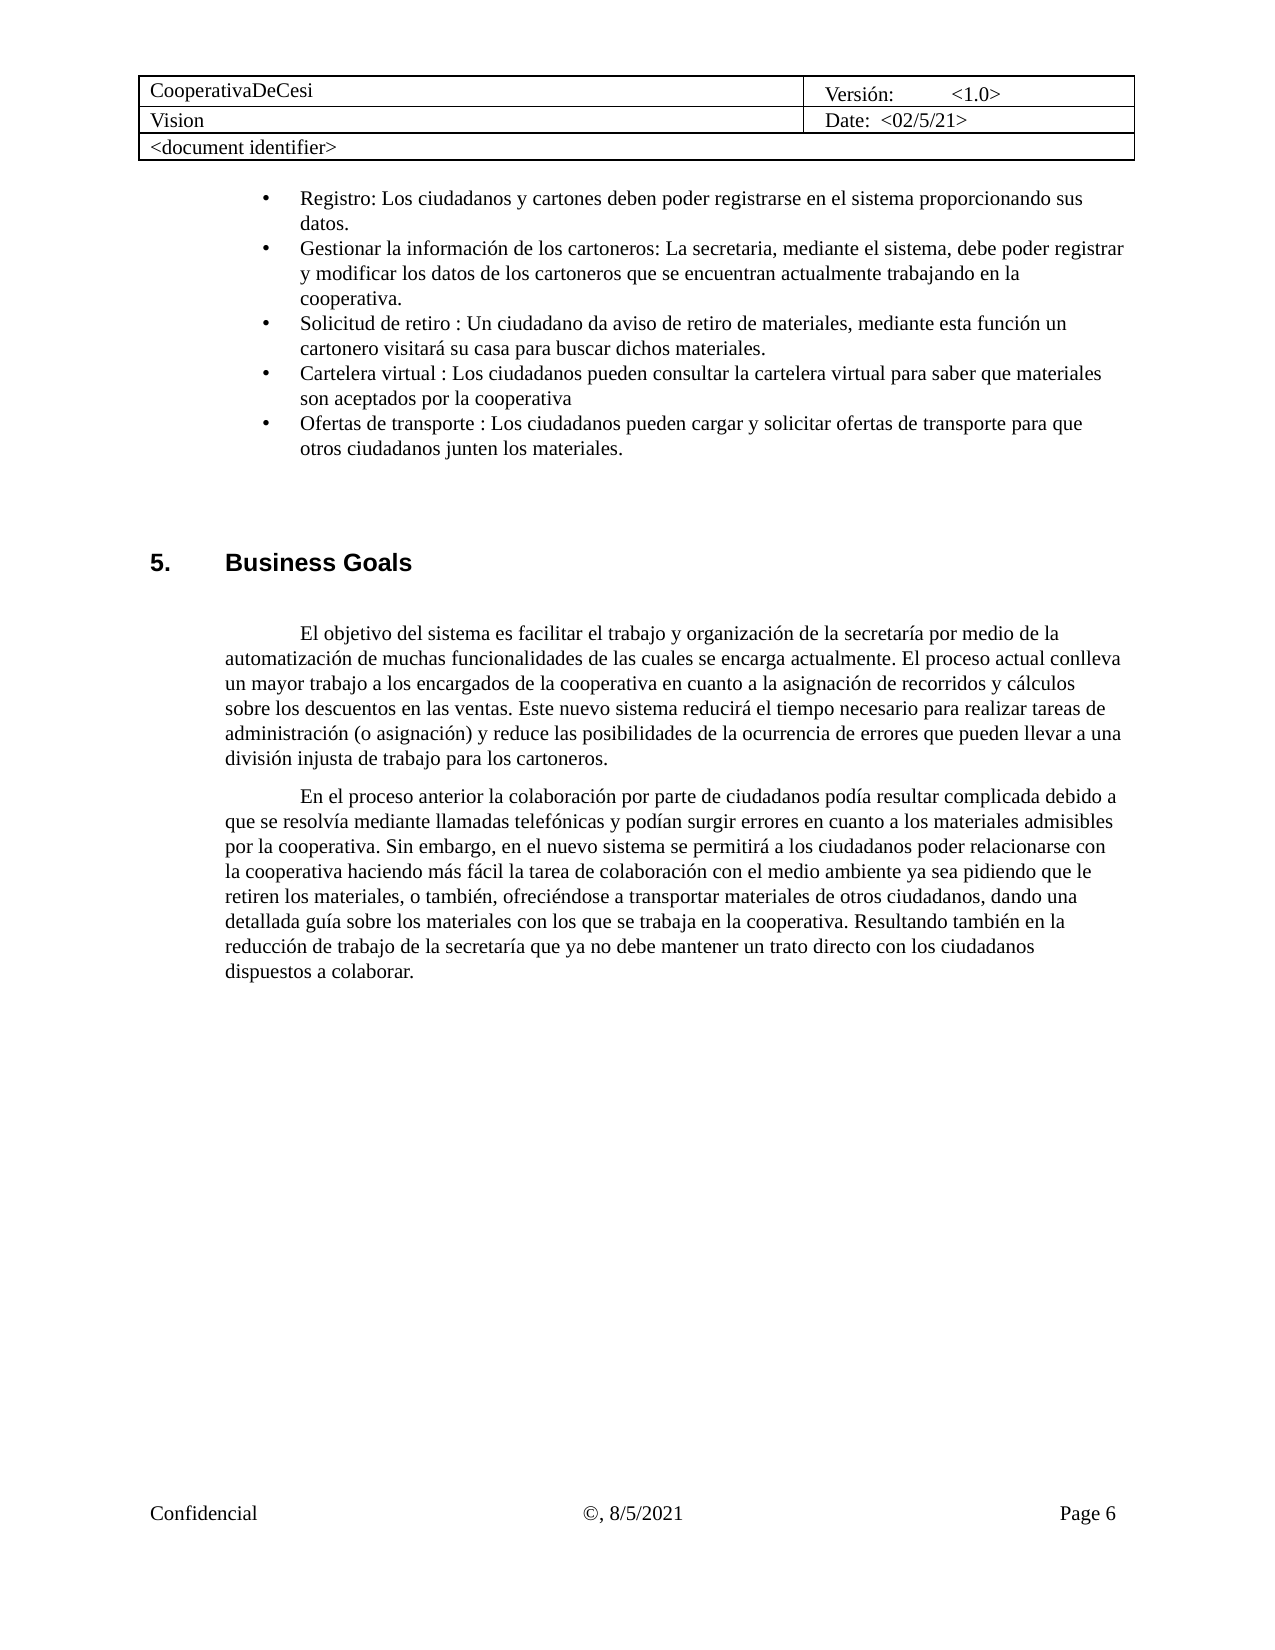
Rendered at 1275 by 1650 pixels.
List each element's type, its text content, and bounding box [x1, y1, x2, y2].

list Gestionar la información de los cartoneros: La secretaria, mediante el sistema, debe poder registrar y modificar los datos de los cartoneros que se encuentran actualmente trabajando en la cooperativa. [262, 235, 1125, 310]
list Solicitud de retiro : Un ciudadano da aviso de retiro de materiales, mediante esta función un cartonero visitará su casa para buscar dichos materiales. [262, 310, 1125, 360]
text El objetivo del sistema es facilitar el trabajo y organización de la secretaría por medio de la automatización de muchas funcionalidades de las cuales se encarga actualmente. El proceso actual conlleva un mayor trabajo a los encargados de la cooperativa en cuanto a la asignación de recorridos y cálculos sobre los descuentos en las ventas. Este nuevo sistema reducirá el tiempo necesario para realizar tareas de administración (o asignación) y reduce las posibilidades de la ocurrencia de errores que pueden llevar a una división injusta de trabajo para los cartoneros. [225, 620, 1125, 770]
text En el proceso anterior la colaboración por parte de ciudadanos podía resultar complicada debido a que se resolvía mediante llamadas telefónicas y podían surgir errores en cuanto a los materiales admisibles por la cooperativa. Sin embargo, en el nuevo sistema se permitirá a los ciudadanos poder relacionarse con la cooperativa haciendo más fácil la tarea de colaboración con el medio ambiente ya sea pidiendo que le retiren los materiales, o también, ofreciéndose a transportar materiales de otros ciudadanos, dando una detallada guía sobre los materiales con los que se trabaja en la cooperativa. Resultando también en la reducción de trabajo de la secretaría que ya no debe mantener un trato directo con los ciudadanos dispuestos a colaborar. [225, 783, 1125, 983]
list Ofertas de transporte : Los ciudadanos pueden cargar y solicitar ofertas de transporte para que otros ciudadanos junten los materiales. [262, 410, 1125, 460]
subtitle Business Goals [150, 548, 1125, 577]
list Registro: Los ciudadanos y cartones deben poder registrarse en el sistema proporcionando sus datos. [262, 185, 1125, 235]
list Cartelera virtual : Los ciudadanos pueden consultar la cartelera virtual para saber que materiales son aceptados por la cooperativa [262, 360, 1125, 410]
